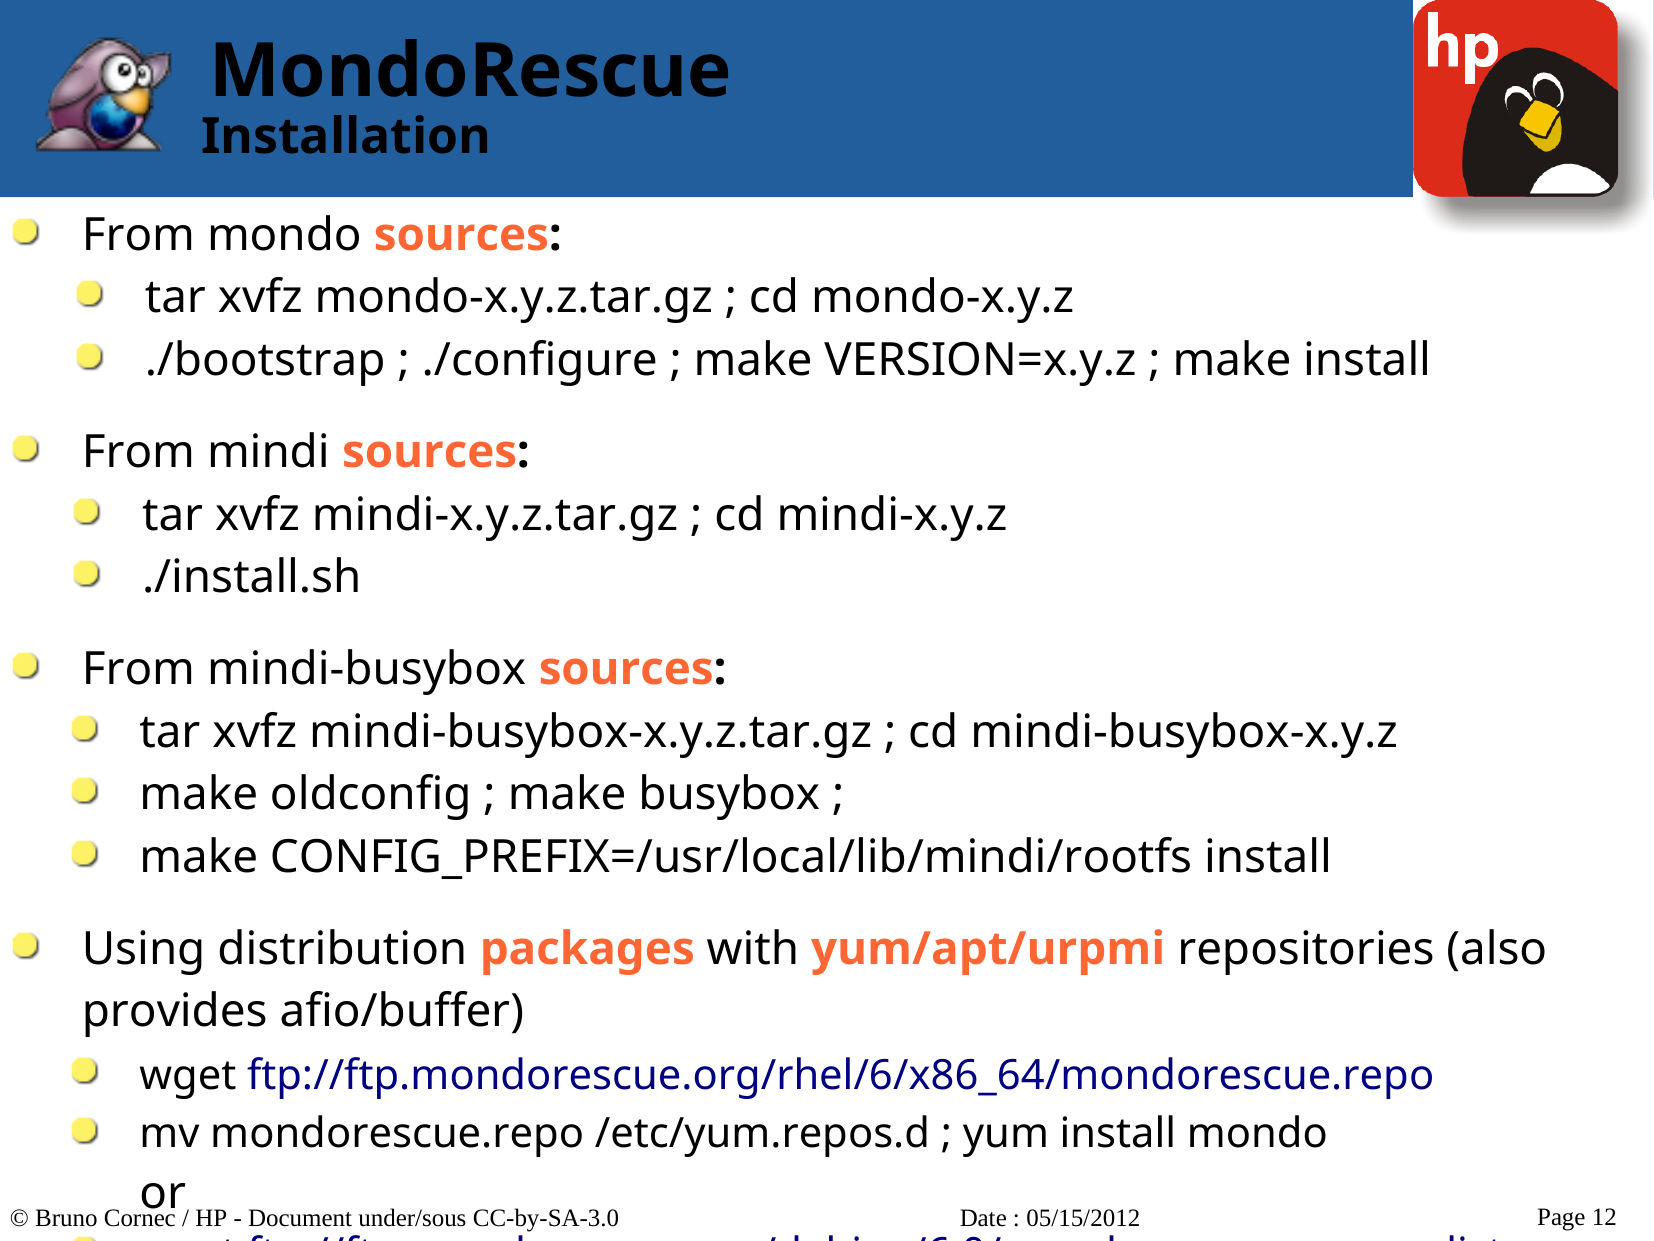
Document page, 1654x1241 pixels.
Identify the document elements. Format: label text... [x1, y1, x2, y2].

title Installation [201, 32, 1190, 241]
picture [70, 1235, 101, 1241]
picture [1413, 0, 1654, 201]
picture [0, 0, 211, 199]
list From mondo sources: tar xvfz mondo-x.y.z.tar.gz ; cd mondo-x.y.z ./bootstrap ; ./configure ; make VERSION=x.y.z ; make install From mindi sources: tar xvfz mindi-x.y.z.tar.gz ; cd mindi-x.y.z ./install.sh From mindi-busybox sources: tar xvfz mindi-busybox-x.y.z.tar.gz ; cd mindi-busybox-x.y.z make oldconfig ; make busybox ; make CONFIG_PREFIX=/usr/local/lib/mindi/rootfs install Using distribution packages with yum/apt/urpmi repositories (also provides afio/buffer) wget ftp://ftp.mondorescue.org/rhel/6/x86_64/mondorescue.repo mv mondorescue.repo /etc/yum.repos.d ; yum install mondo or wget ftp://ftp.mondorescue.org/debian/6.0/mondorescue.sources.list mv mondorescue.sources.list /etc/apt/sources.list.d ; apt-get install mondo [0, 201, 1654, 1182]
